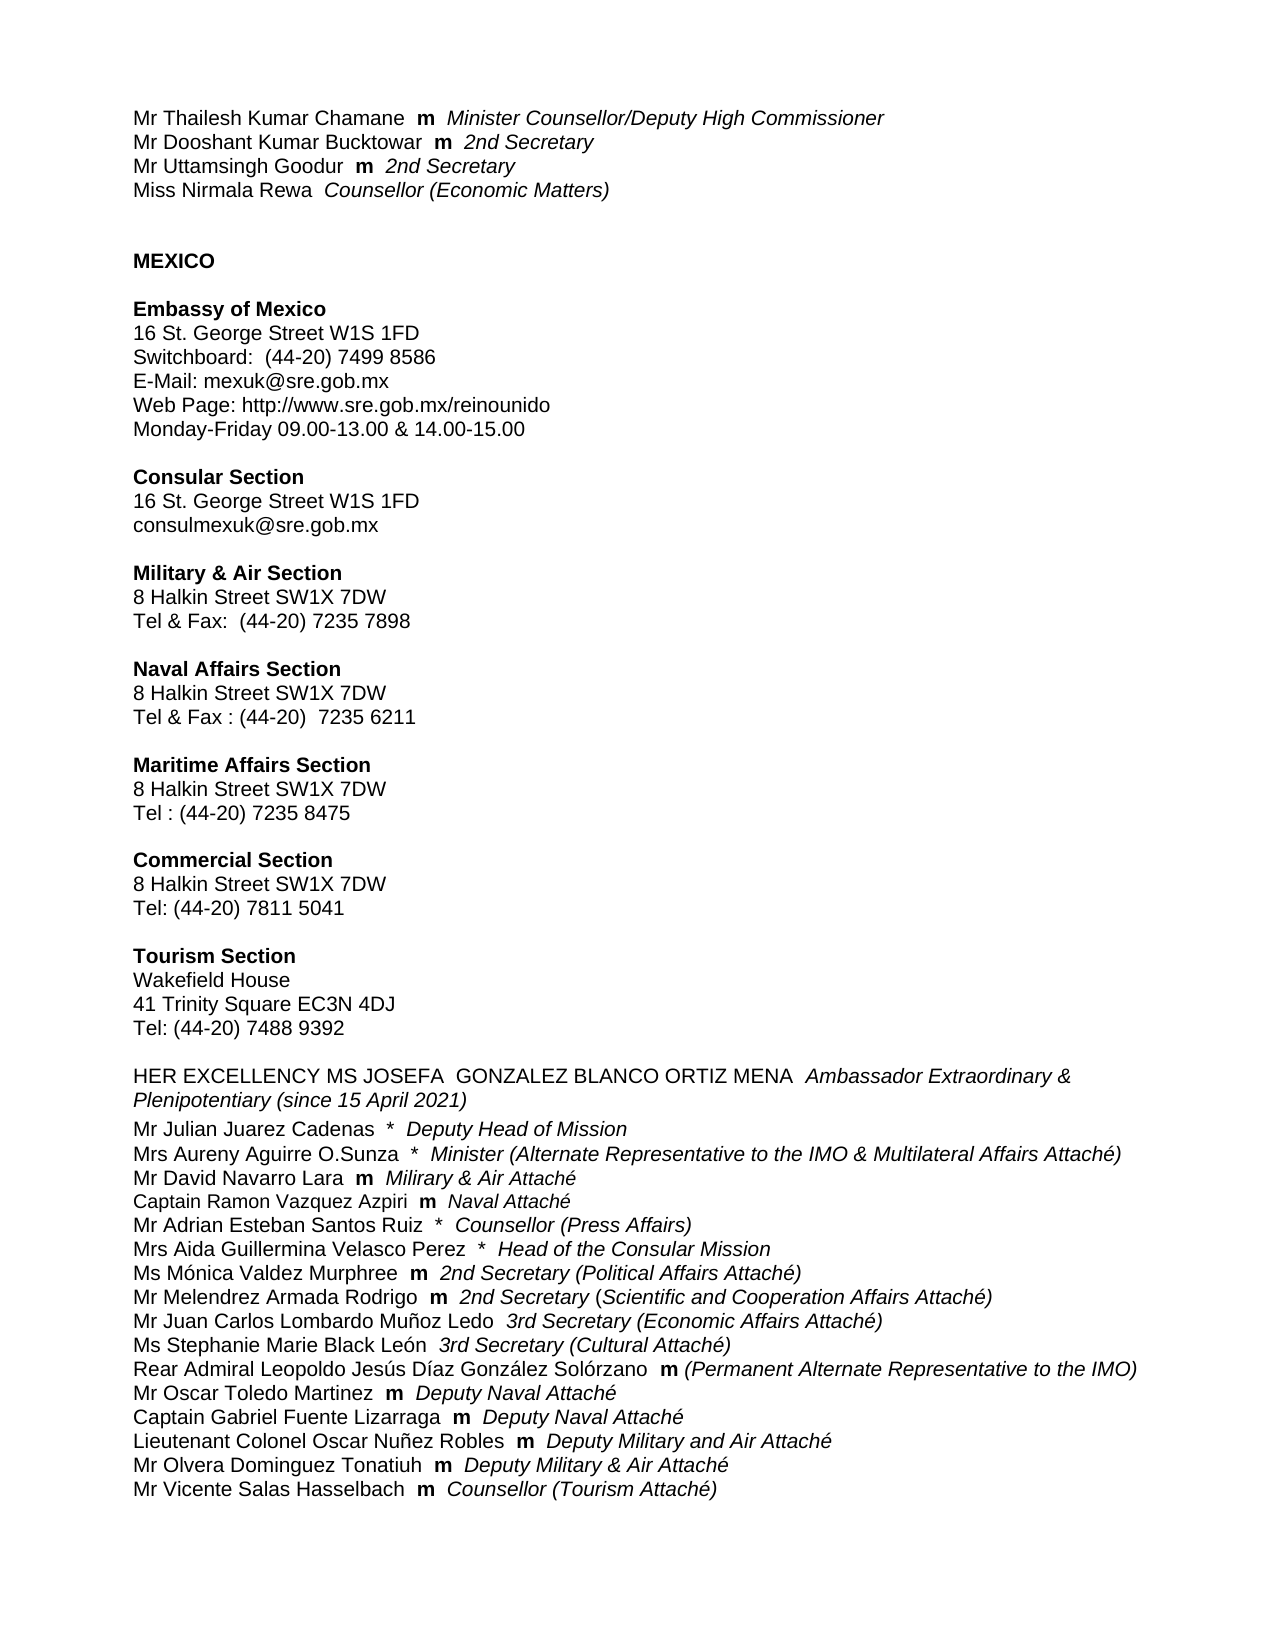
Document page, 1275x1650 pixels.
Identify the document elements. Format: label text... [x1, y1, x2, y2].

text Rear Admiral Leopoldo Jesús Díaz González Solórzano m (Permanent Alternate Representative to the IMO) [133, 1357, 1181, 1381]
text 41 Trinity Square EC3N 4DJ [133, 992, 1181, 1016]
text Ms Mónica Valdez Murphree m 2nd Secretary (Political Affairs Attaché) [133, 1261, 1181, 1285]
text Tel : (44-20) 7235 8475 [133, 800, 1181, 824]
subtitle Commercial Section [133, 848, 1181, 872]
text Tel: (44-20) 7811 5041 [133, 896, 1181, 920]
text consulmexuk@sre.gob.mx [133, 513, 1181, 537]
subtitle Military & Air Section [133, 561, 1181, 585]
subtitle Naval Affairs Section [133, 657, 1181, 681]
text 8 Halkin Street SW1X 7DW [133, 776, 1181, 800]
text Mr Uttamsingh Goodur m 2nd Secretary [133, 153, 1181, 177]
text Mr Julian Juarez Cadenas * Deputy Head of Mission [133, 1112, 1181, 1142]
text Mr Olvera Dominguez Tonatiuh m Deputy Military & Air Attaché [133, 1452, 1181, 1476]
text Ms Stephanie Marie Black León 3rd Secretary (Cultural Attaché) [133, 1333, 1181, 1357]
text 8 Halkin Street SW1X 7DW [133, 681, 1181, 704]
text Switchboard: (44-20) 7499 8586 [133, 345, 1181, 369]
text Mr Adrian Esteban Santos Ruiz * Counsellor (Press Affairs) [133, 1213, 1181, 1237]
text Tel & Fax: (44-20) 7235 7898 [133, 609, 1181, 633]
text Lieutenant Colonel Oscar Nuñez Robles m Deputy Military and Air Attaché [133, 1428, 1181, 1452]
text HER EXCELLENCY MS JOSEFA GONZALEZ BLANCO ORTIZ MENA Ambassador Extraordinary & Plenipotentiary (since 15 April 2021) [133, 1064, 1181, 1112]
text 8 Halkin Street SW1X 7DW [133, 585, 1181, 609]
text Embassy of Mexico [133, 297, 1181, 321]
text Mr David Navarro Lara m Milirary & Air Attaché [133, 1166, 1181, 1190]
subtitle Consular Section [133, 465, 1181, 489]
text Tel: (44-20) 7488 9392 [133, 1016, 1181, 1040]
subtitle Maritime Affairs Section [133, 752, 1181, 776]
text Captain Gabriel Fuente Lizarraga m Deputy Naval Attaché [133, 1404, 1181, 1428]
text 8 Halkin Street SW1X 7DW [133, 872, 1181, 896]
text Monday-Friday 09.00-13.00 & 14.00-15.00 [133, 417, 1181, 441]
text Wakefield House [133, 968, 1181, 992]
text Mr Dooshant Kumar Bucktowar m 2nd Secretary [133, 129, 1181, 153]
text Mr Vicente Salas Hasselbach m Counsellor (Tourism Attaché) [133, 1476, 1181, 1500]
text Mr Juan Carlos Lombardo Muñoz Ledo 3rd Secretary (Economic Affairs Attaché) [133, 1309, 1181, 1333]
text Mr Melendrez Armada Rodrigo m 2nd Secretary (Scientific and Cooperation Affairs Attaché) [133, 1285, 1181, 1309]
text Miss Nirmala Rewa Counsellor (Economic Matters) [133, 177, 1181, 201]
text Mr Oscar Toledo Martinez m Deputy Naval Attaché [133, 1381, 1181, 1404]
text Mr Thailesh Kumar Chamane m Minister Counsellor/Deputy High Commissioner [133, 106, 1181, 129]
text Captain Ramon Vazquez Azpiri m Naval Attaché [133, 1190, 1181, 1213]
text E-Mail: mexuk@sre.gob.mx [133, 369, 1181, 393]
text MEXICO [133, 249, 1181, 273]
text Tourism Section [133, 944, 1181, 968]
text 16 St. George Street W1S 1FD [133, 489, 1181, 513]
text Tel & Fax : (44-20) 7235 6211 [133, 704, 1181, 728]
text Mrs Aureny Aguirre O.Sunza * Minister (Alternate Representative to the IMO & Multilateral Affairs Attaché) [133, 1142, 1181, 1166]
text Mrs Aida Guillermina Velasco Perez * Head of the Consular Mission [133, 1237, 1181, 1261]
text 16 St. George Street W1S 1FD [133, 321, 1181, 345]
text Web Page: http://www.sre.gob.mx/reinounido [133, 393, 1181, 417]
